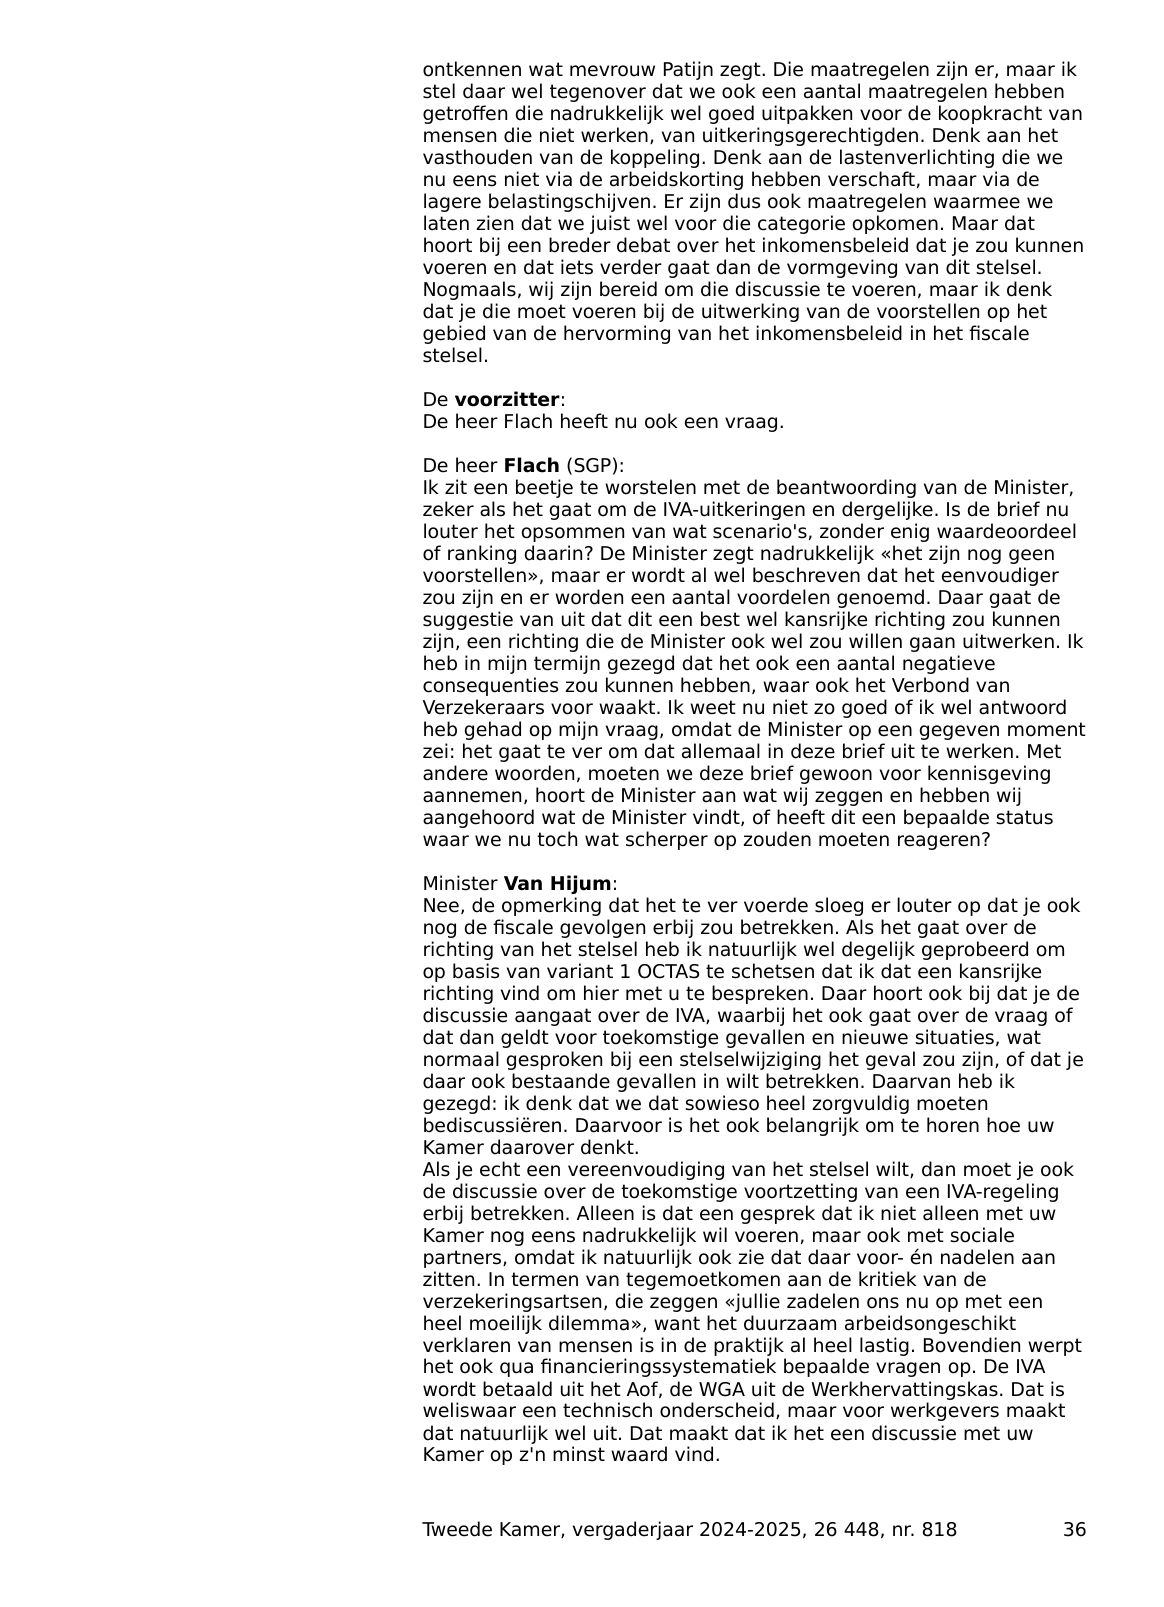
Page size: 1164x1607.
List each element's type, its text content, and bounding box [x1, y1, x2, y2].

text De voorzitter: [422, 389, 1087, 411]
text Minister Van Hijum: [422, 873, 1087, 895]
text Ik zit een beetje te worstelen met de beantwoording van de Minister, zeker als het gaat om de IVA-uitkeringen en dergelijke. Is de brief nu louter het opsommen van wat scenario's, zonder enig waardeoordeel of ranking daarin? De Minister zegt nadrukkelijk «het zijn nog geen voorstellen», maar er wordt al wel beschreven dat het eenvoudiger zou zijn en er worden een aantal voordelen genoemd. Daar gaat de suggestie van uit dat dit een best wel kansrijke richting zou kunnen zijn, een richting die de Minister ook wel zou willen gaan uitwerken. Ik heb in mijn termijn gezegd dat het ook een aantal negatieve consequenties zou kunnen hebben, waar ook het Verbond van Verzekeraars voor waakt. Ik weet nu niet zo goed of ik wel antwoord heb gehad op mijn vraag, omdat de Minister op een gegeven moment zei: het gaat te ver om dat allemaal in deze brief uit te werken. Met andere woorden, moeten we deze brief gewoon voor kennisgeving aannemen, hoort de Minister aan wat wij zeggen en hebben wij aangehoord wat de Minister vindt, of heeft dit een bepaalde status waar we nu toch wat scherper op zouden moeten reageren? [422, 477, 1087, 851]
text De heer Flach heeft nu ook een vraag. [422, 411, 1087, 433]
text ontkennen wat mevrouw Patijn zegt. Die maatregelen zijn er, maar ik stel daar wel tegenover dat we ook een aantal maatregelen hebben getroffen die nadrukkelijk wel goed uitpakken voor de koopkracht van mensen die niet werken, van uitkeringsgerechtigden. Denk aan het vasthouden van de koppeling. Denk aan de lastenverlichting die we nu eens niet via de arbeidskorting hebben verschaft, maar via de lagere belastingschijven. Er zijn dus ook maatregelen waarmee we laten zien dat we juist wel voor die categorie opkomen. Maar dat hoort bij een breder debat over het inkomensbeleid dat je zou kunnen voeren en dat iets verder gaat dan de vormgeving van dit stelsel. Nogmaals, wij zijn bereid om die discussie te voeren, maar ik denk dat je die moet voeren bij de uitwerking van de voorstellen op het gebied van de hervorming van het inkomensbeleid in het fiscale stelsel. [422, 59, 1087, 367]
text De heer Flach (SGP): [422, 455, 1087, 477]
text Nee, de opmerking dat het te ver voerde sloeg er louter op dat je ook nog de fiscale gevolgen erbij zou betrekken. Als het gaat over de richting van het stelsel heb ik natuurlijk wel degelijk geprobeerd om op basis van variant 1 OCTAS te schetsen dat ik dat een kansrijke richting vind om hier met u te bespreken. Daar hoort ook bij dat je de discussie aangaat over de IVA, waarbij het ook gaat over de vraag of dat dan geldt voor toekomstige gevallen en nieuwe situaties, wat normaal gesproken bij een stelselwijziging het geval zou zijn, of dat je daar ook bestaande gevallen in wilt betrekken. Daarvan heb ik gezegd: ik denk dat we dat sowieso heel zorgvuldig moeten bediscussiëren. Daarvoor is het ook belangrijk om te horen hoe uw Kamer daarover denkt. [422, 895, 1087, 1159]
text Als je echt een vereenvoudiging van het stelsel wilt, dan moet je ook de discussie over de toekomstige voortzetting van een IVA-regeling erbij betrekken. Alleen is dat een gesprek dat ik niet alleen met uw Kamer nog eens nadrukkelijk wil voeren, maar ook met sociale partners, omdat ik natuurlijk ook zie dat daar voor- én nadelen aan zitten. In termen van tegemoetkomen aan de kritiek van de verzekeringsartsen, die zeggen «jullie zadelen ons nu op met een heel moeilijk dilemma», want het duurzaam arbeidsongeschikt verklaren van mensen is in de praktijk al heel lastig. Bovendien werpt het ook qua financieringssystematiek bepaalde vragen op. De IVA wordt betaald uit het Aof, de WGA uit de Werkhervattingskas. Dat is weliswaar een technisch onderscheid, maar voor werkgevers maakt dat natuurlijk wel uit. Dat maakt dat ik het een discussie met uw Kamer op z'n minst waard vind. [422, 1159, 1087, 1466]
